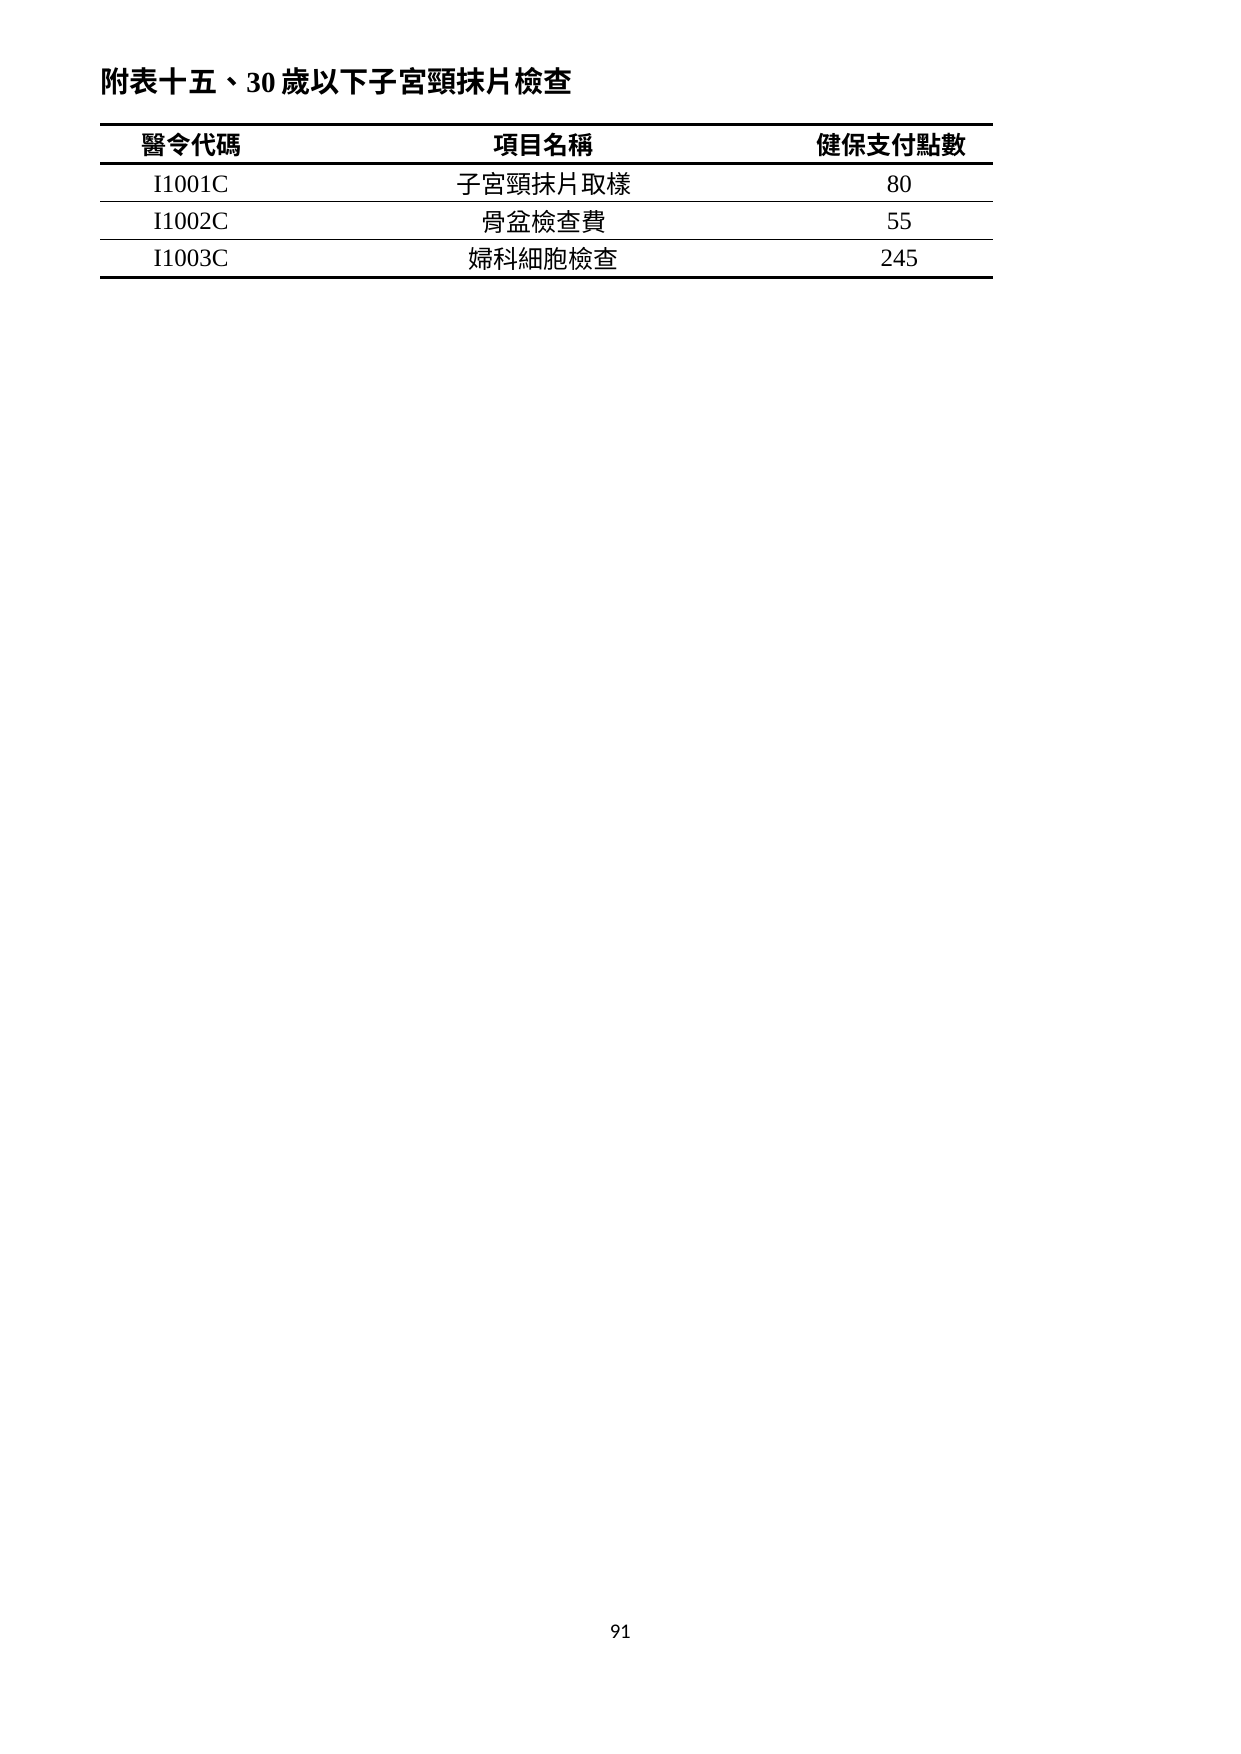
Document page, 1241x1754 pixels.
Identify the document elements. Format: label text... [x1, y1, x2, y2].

table_cell I1003C [100, 240, 281, 276]
table_header 健保支付點數 [805, 126, 993, 162]
table_cell 80 [805, 165, 993, 201]
table_cell 子宮頸抹片取樣 [281, 165, 805, 201]
table_cell 骨盆檢查費 [281, 202, 805, 238]
table_cell 婦科細胞檢查 [281, 240, 805, 276]
table_header 醫令代碼 [100, 126, 281, 162]
table_header 項目名稱 [281, 126, 805, 162]
text 附表十五、30歲以下子宮頸抹片檢查 [100, 59, 1140, 101]
table_cell 55 [805, 202, 993, 238]
table_cell I1002C [100, 202, 281, 238]
table_cell I1001C [100, 165, 281, 201]
table_cell 245 [805, 240, 993, 276]
